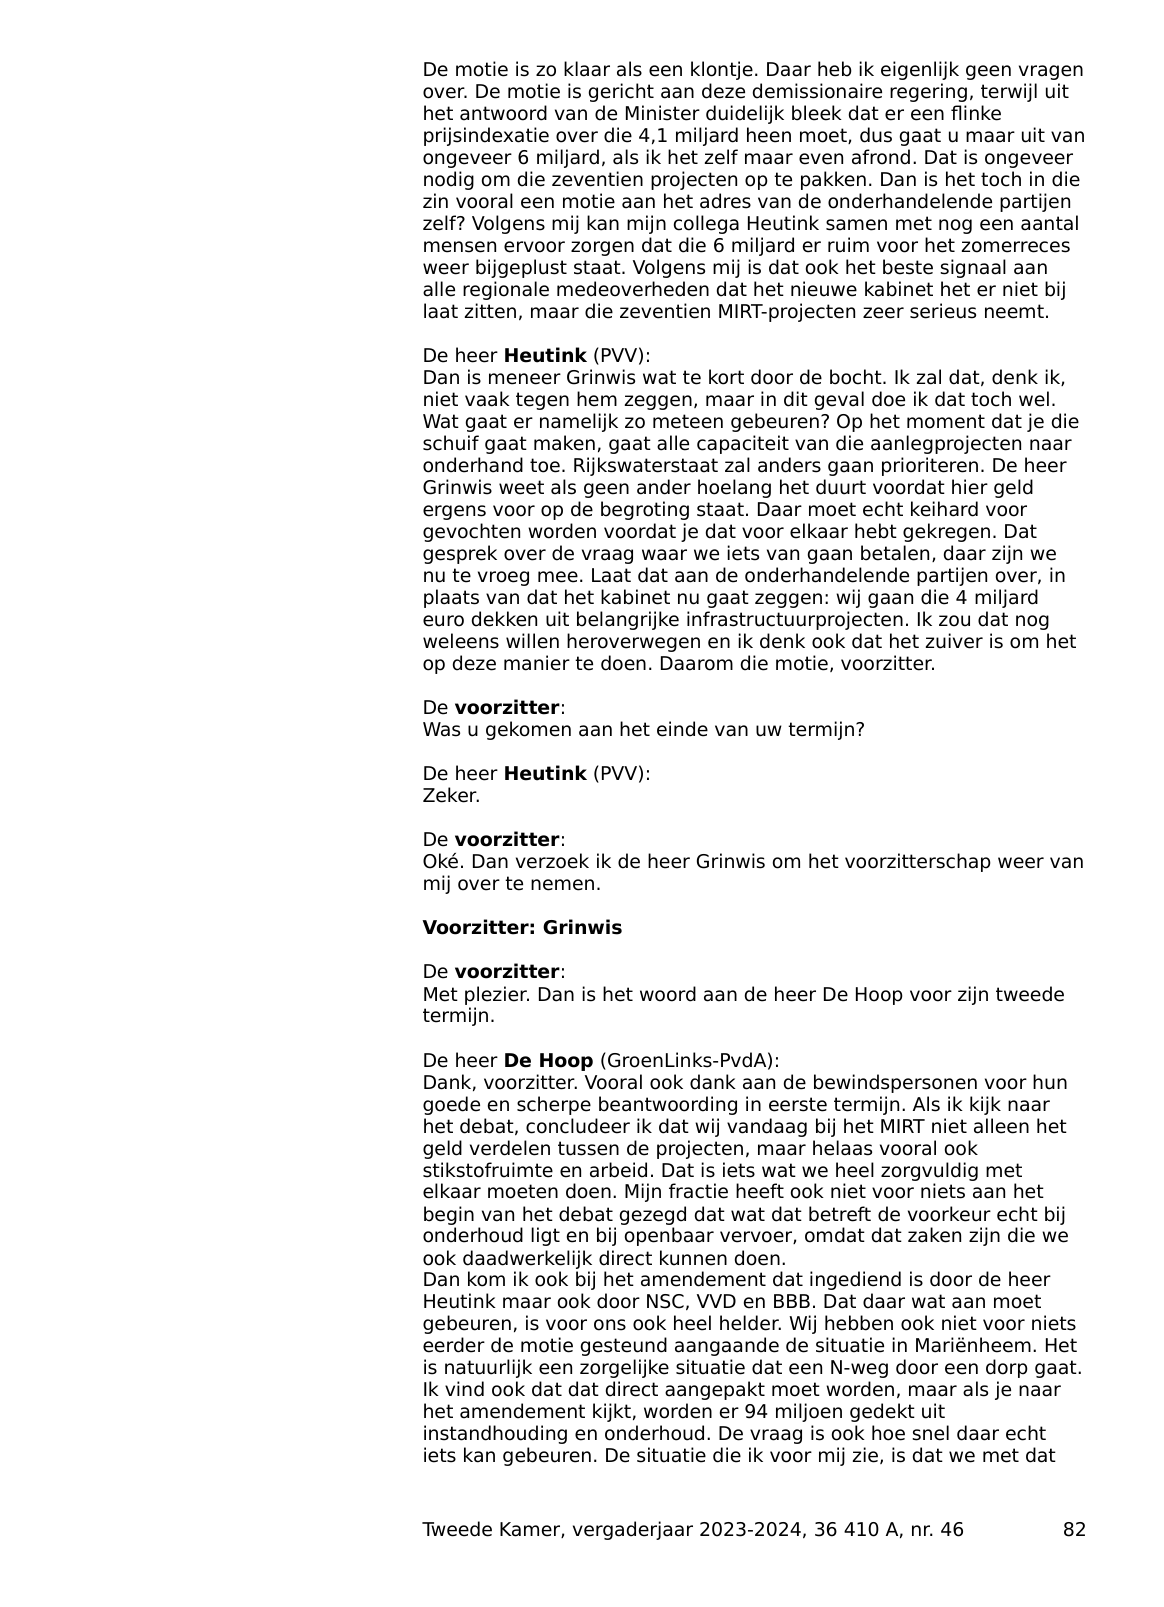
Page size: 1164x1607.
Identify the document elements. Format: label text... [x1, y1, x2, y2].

text Dan is meneer Grinwis wat te kort door de bocht. Ik zal dat, denk ik, niet vaak tegen hem zeggen, maar in dit geval doe ik dat toch wel. Wat gaat er namelijk zo meteen gebeuren? Op het moment dat je die schuif gaat maken, gaat alle capaciteit van die aanlegprojecten naar onderhand toe. Rijkswaterstaat zal anders gaan prioriteren. De heer Grinwis weet als geen ander hoelang het duurt voordat hier geld ergens voor op de begroting staat. Daar moet echt keihard voor gevochten worden voordat je dat voor elkaar hebt gekregen. Dat gesprek over de vraag waar we iets van gaan betalen, daar zijn we nu te vroeg mee. Laat dat aan de onderhandelende partijen over, in plaats van dat het kabinet nu gaat zeggen: wij gaan die 4 miljard euro dekken uit belangrijke infrastructuurprojecten. Ik zou dat nog weleens willen heroverwegen en ik denk ook dat het zuiver is om het op deze manier te doen. Daarom die motie, voorzitter. [422, 367, 1087, 675]
text De heer Heutink (PVV): [422, 763, 1087, 785]
text De voorzitter: [422, 961, 1087, 983]
text Dan kom ik ook bij het amendement dat ingediend is door de heer Heutink maar ook door NSC, VVD en BBB. Dat daar wat aan moet gebeuren, is voor ons ook heel helder. Wij hebben ook niet voor niets eerder de motie gesteund aangaande de situatie in Mariënheem. Het is natuurlijk een zorgelijke situatie dat een N-weg door een dorp gaat. Ik vind ook dat dat direct aangepakt moet worden, maar als je naar het amendement kijkt, worden er 94 miljoen gedekt uit instandhouding en onderhoud. De vraag is ook hoe snel daar echt iets kan gebeuren. De situatie die ik voor mij zie, is dat we met dat [422, 1269, 1087, 1467]
text Voorzitter: Grinwis [422, 917, 1087, 939]
text De motie is zo klaar als een klontje. Daar heb ik eigenlijk geen vragen over. De motie is gericht aan deze demissionaire regering, terwijl uit het antwoord van de Minister duidelijk bleek dat er een flinke prijsindexatie over die 4,1 miljard heen moet, dus gaat u maar uit van ongeveer 6 miljard, als ik het zelf maar even afrond. Dat is ongeveer nodig om die zeventien projecten op te pakken. Dan is het toch in die zin vooral een motie aan het adres van de onderhandelende partijen zelf? Volgens mij kan mijn collega Heutink samen met nog een aantal mensen ervoor zorgen dat die 6 miljard er ruim voor het zomerreces weer bijgeplust staat. Volgens mij is dat ook het beste signaal aan alle regionale medeoverheden dat het nieuwe kabinet het er niet bij laat zitten, maar die zeventien MIRT-projecten zeer serieus neemt. [422, 59, 1087, 323]
text Zeker. [422, 785, 1087, 807]
text Was u gekomen aan het einde van uw termijn? [422, 719, 1087, 741]
text Dank, voorzitter. Vooral ook dank aan de bewindspersonen voor hun goede en scherpe beantwoording in eerste termijn. Als ik kijk naar het debat, concludeer ik dat wij vandaag bij het MIRT niet alleen het geld verdelen tussen de projecten, maar helaas vooral ook stikstofruimte en arbeid. Dat is iets wat we heel zorgvuldig met elkaar moeten doen. Mijn fractie heeft ook niet voor niets aan het begin van het debat gezegd dat wat dat betreft de voorkeur echt bij onderhoud ligt en bij openbaar vervoer, omdat dat zaken zijn die we ook daadwerkelijk direct kunnen doen. [422, 1072, 1087, 1269]
text De heer De Hoop (GroenLinks-PvdA): [422, 1049, 1087, 1072]
text De voorzitter: [422, 697, 1087, 719]
text Oké. Dan verzoek ik de heer Grinwis om het voorzitterschap weer van mij over te nemen. [422, 851, 1087, 895]
text De heer Heutink (PVV): [422, 345, 1087, 367]
text De voorzitter: [422, 829, 1087, 851]
text Met plezier. Dan is het woord aan de heer De Hoop voor zijn tweede termijn. [422, 983, 1087, 1027]
